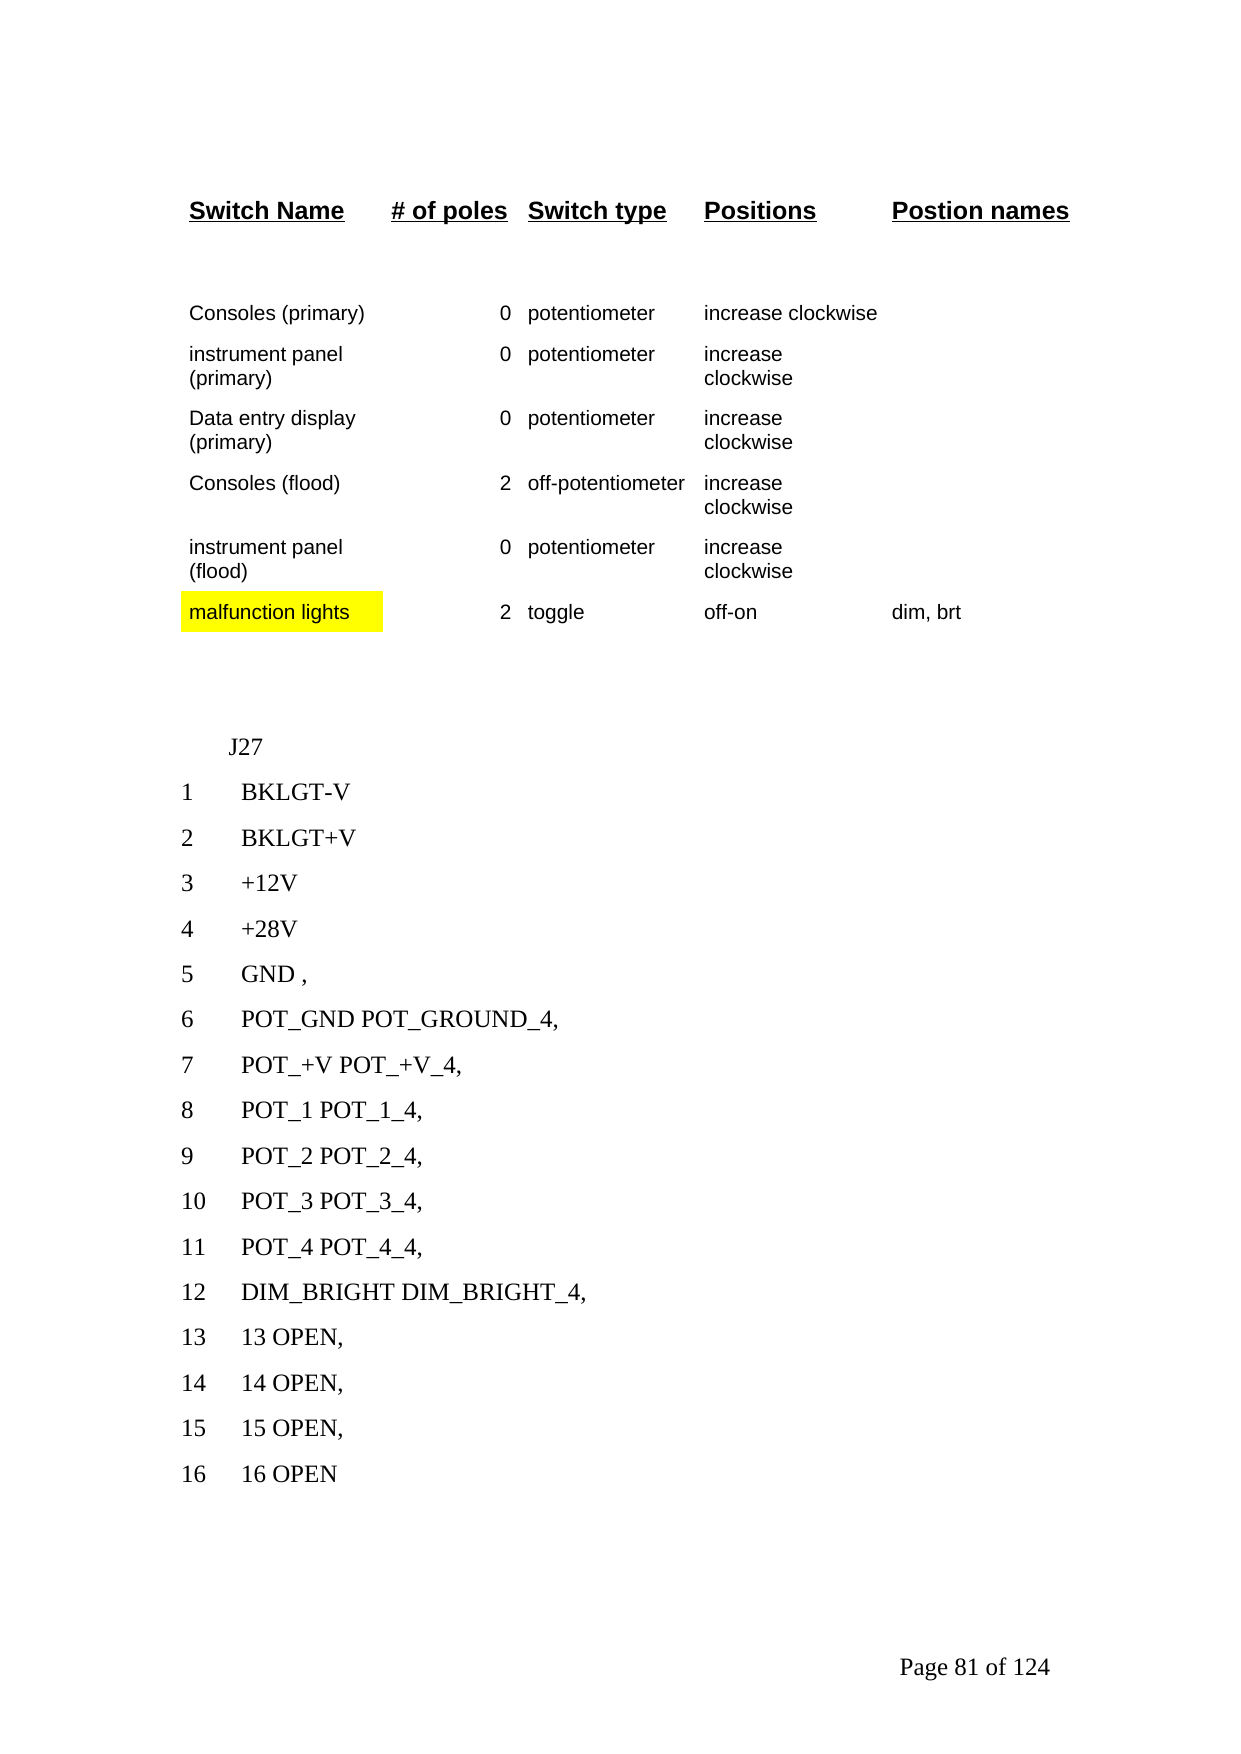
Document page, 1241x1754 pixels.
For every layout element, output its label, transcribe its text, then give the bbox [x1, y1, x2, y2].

table_cell 3 [173, 860, 220, 905]
table_cell 0 [383, 333, 519, 398]
table_header Positions [696, 188, 883, 247]
table_cell 0 [383, 398, 519, 462]
table_cell 16 OPEN [220, 1450, 601, 1496]
table_cell Consoles (primary) [181, 293, 383, 333]
table_cell 10 [173, 1178, 220, 1223]
table_cell 7 [173, 1042, 220, 1087]
table_cell [883, 247, 1120, 292]
table_cell 0 [383, 527, 519, 591]
table_cell dim, brt [883, 591, 1120, 632]
table_cell POT_+V POT_+V_4, [220, 1042, 601, 1087]
table_cell POT_1 POT_1_4, [220, 1087, 601, 1132]
table_cell 8 [173, 1087, 220, 1132]
table_cell potentiometer [519, 293, 696, 333]
table_cell 16 [173, 1450, 220, 1496]
table_cell [883, 333, 1120, 398]
table_cell potentiometer [519, 333, 696, 398]
table_cell toggle [519, 591, 696, 632]
table_header Switch type [519, 188, 696, 247]
table_cell malfunction lights [181, 591, 383, 632]
table_cell [181, 247, 383, 292]
table_cell off-on [696, 591, 883, 632]
table_cell POT_4 POT_4_4, [220, 1223, 601, 1269]
table_header # of poles [383, 188, 519, 247]
table_cell [883, 527, 1120, 591]
table_cell increase clockwise [696, 293, 1120, 333]
table_header [173, 724, 220, 769]
table_cell DIM_BRIGHT DIM_BRIGHT_4, [220, 1269, 601, 1314]
table_cell 0 [383, 293, 519, 333]
table_cell potentiometer [519, 398, 696, 462]
table_cell increase clockwise [696, 333, 883, 398]
table_cell GND , [220, 951, 601, 996]
table_cell POT_3 POT_3_4, [220, 1178, 601, 1223]
table_cell 2 [383, 462, 519, 527]
table_cell BKLGT+V [220, 815, 601, 860]
table_cell [519, 247, 696, 292]
table_cell 14 [173, 1360, 220, 1405]
table_cell 4 [173, 905, 220, 951]
table_cell Consoles (flood) [181, 462, 383, 527]
table_cell instrument panel (primary) [181, 333, 383, 398]
table_cell 15 [173, 1405, 220, 1450]
table_cell BKLGT-V [220, 769, 601, 814]
table_cell increase clockwise [696, 527, 883, 591]
table_cell 2 [173, 815, 220, 860]
table_cell 9 [173, 1133, 220, 1178]
table_cell 15 OPEN, [220, 1405, 601, 1450]
table_cell 1 [173, 769, 220, 814]
table_cell 5 [173, 951, 220, 996]
table_cell [696, 247, 883, 292]
table_cell [883, 398, 1120, 462]
table_cell Data entry display (primary) [181, 398, 383, 462]
table_cell 13 OPEN, [220, 1314, 601, 1359]
table_cell 2 [383, 591, 519, 632]
table_cell off-potentiometer [519, 462, 696, 527]
table_cell +28V [220, 905, 601, 951]
table_cell 6 [173, 996, 220, 1042]
table_cell [383, 247, 519, 292]
table_cell +12V [220, 860, 601, 905]
table_cell instrument panel (flood) [181, 527, 383, 591]
table_header Switch Name [181, 188, 383, 247]
table_cell 13 [173, 1314, 220, 1359]
table_cell [883, 462, 1120, 527]
table_header Postion names [883, 188, 1120, 247]
table_cell 12 [173, 1269, 220, 1314]
table_cell increase clockwise [696, 398, 883, 462]
table_cell increase clockwise [696, 462, 883, 527]
table_cell 11 [173, 1223, 220, 1269]
table_header J27 [220, 724, 601, 769]
table_cell potentiometer [519, 527, 696, 591]
table_cell 14 OPEN, [220, 1360, 601, 1405]
table_cell POT_GND POT_GROUND_4, [220, 996, 601, 1042]
table_cell POT_2 POT_2_4, [220, 1133, 601, 1178]
